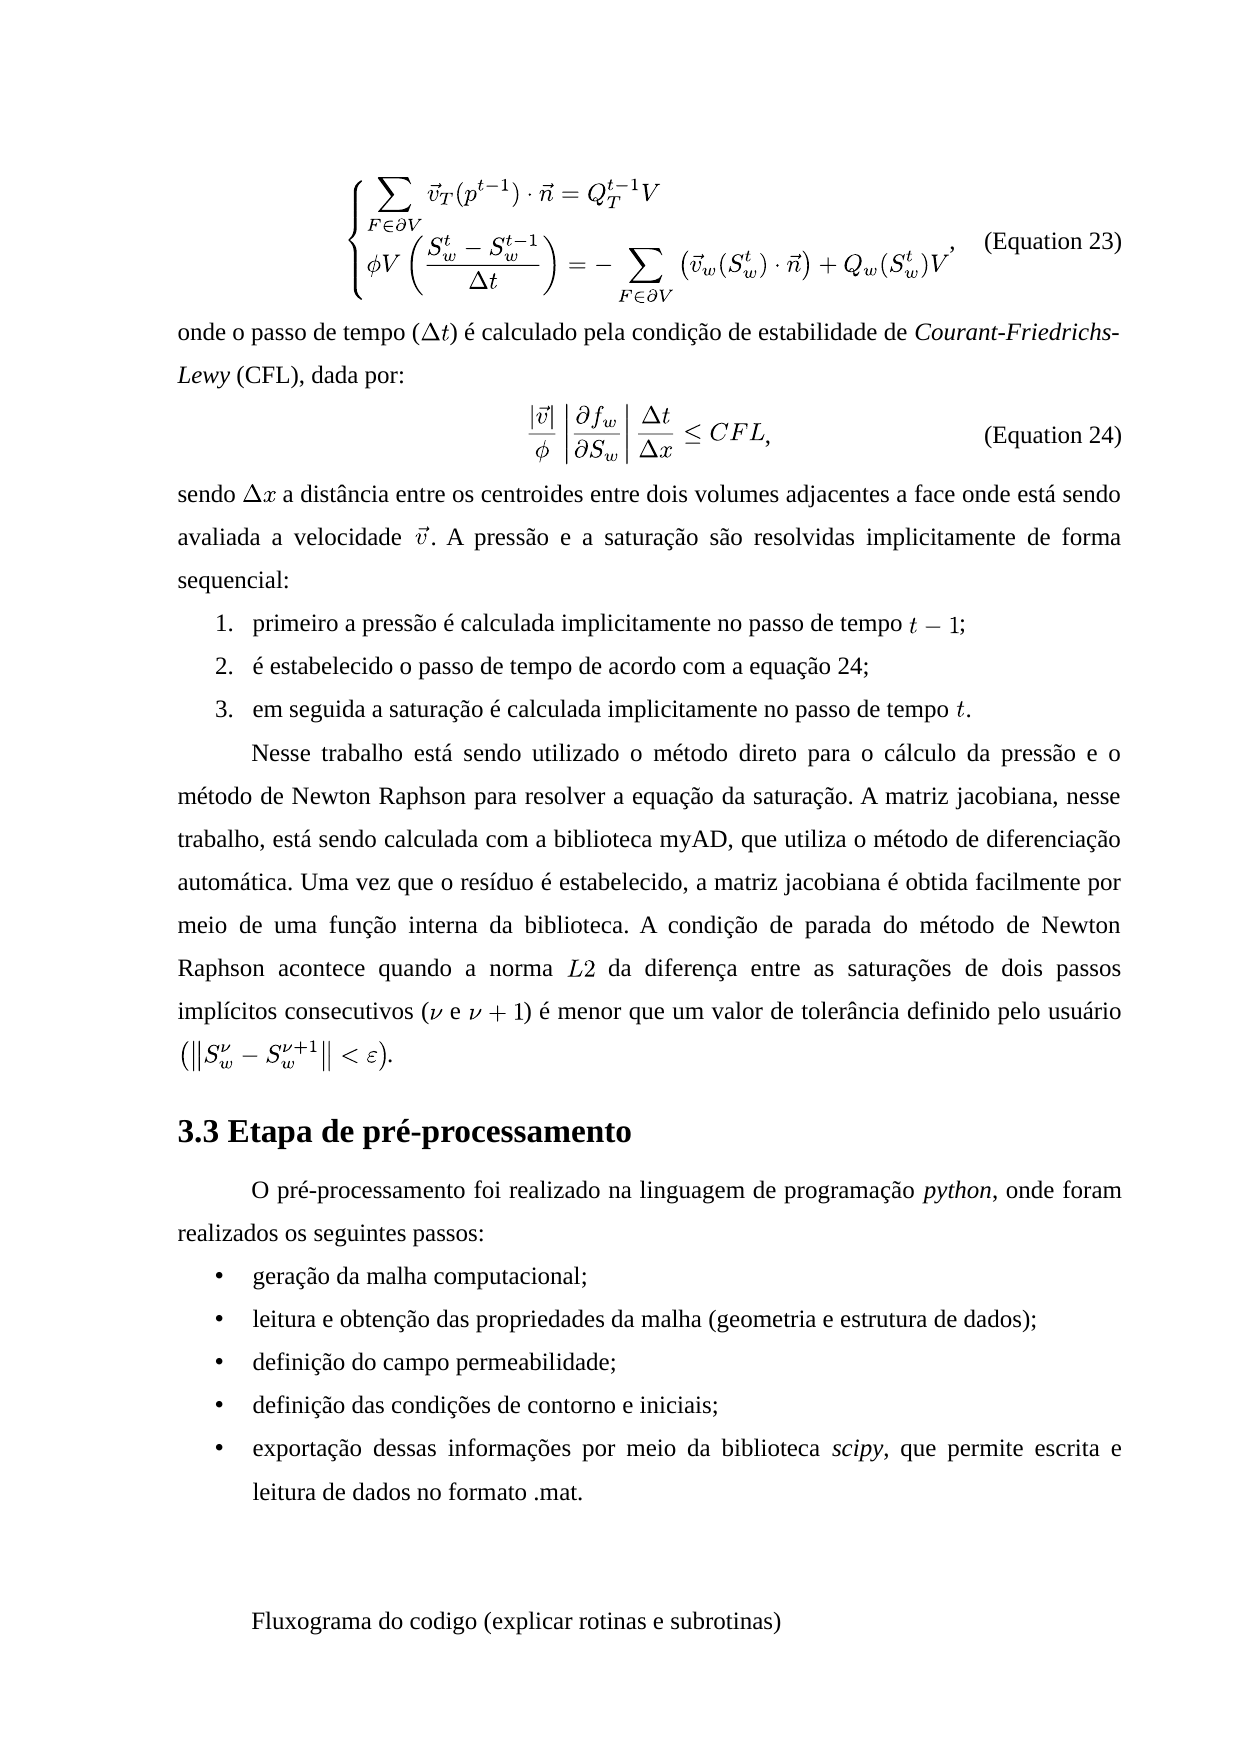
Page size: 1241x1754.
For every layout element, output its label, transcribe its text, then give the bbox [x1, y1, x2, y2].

text [177, 404, 529, 464]
list primeiro a pressão é calculada implicitamente no passo de tempo ; [215, 608, 1122, 637]
text Fluxograma do codigo (explicar rotinas e subrotinas) [177, 1606, 1122, 1635]
list definição das condições de contorno e iniciais; [215, 1390, 1122, 1419]
text Nesse trabalho está sendo utilizado o método direto para o cálculo da pressão e o método de Newton Raphson para resolver a equação da saturação. A matriz jacobiana, nesse trabalho, está sendo calculada com a biblioteca myAD, que utiliza o método de diferenciação automática. Uma vez que o resíduo é estabelecido, a matriz jacobiana é obtida facilmente por meio de uma função interna da biblioteca. A condição de parada do método de Newton Raphson acontece quando a norma da diferença entre as saturações de dois passos implícitos consecutivos ( e ) é menor que um valor de tolerância definido pelo usuário . [177, 738, 1122, 1072]
text [177, 177, 638, 303]
list leitura e obtenção das propriedades da malha (geometria e estrutura de dados); [215, 1304, 1122, 1333]
list definição do campo permeabilidade; [215, 1347, 1122, 1376]
list exportação dessas informações por meio da biblioteca scipy, que permite escrita e leitura de dados no formato .mat. [215, 1433, 1122, 1505]
list é estabelecido o passo de tempo de acordo com a equação 24; [215, 651, 1122, 680]
text onde o passo de tempo () é calculado pela condição de estabilidade de Courant-Friedrichs-Lewy (CFL), dada por: [177, 317, 1122, 389]
text sendo a distância entre os centroides entre dois volumes adjacentes a face onde está sendo avaliada a velocidade . A pressão e a saturação são resolvidas implicitamente de forma sequencial: [177, 479, 1122, 594]
subtitle 3.3 Etapa de pré-processamento [177, 1112, 1122, 1150]
list em seguida a saturação é calculada implicitamente no passo de tempo . [215, 694, 1122, 723]
text O pré-processamento foi realizado na linguagem de programação python, onde foram realizados os seguintes passos: [177, 1175, 1122, 1247]
text , (Equation 23) [409, 177, 1122, 303]
text , (Equation 24) [764, 404, 1122, 464]
list geração da malha computacional; [215, 1261, 1122, 1290]
